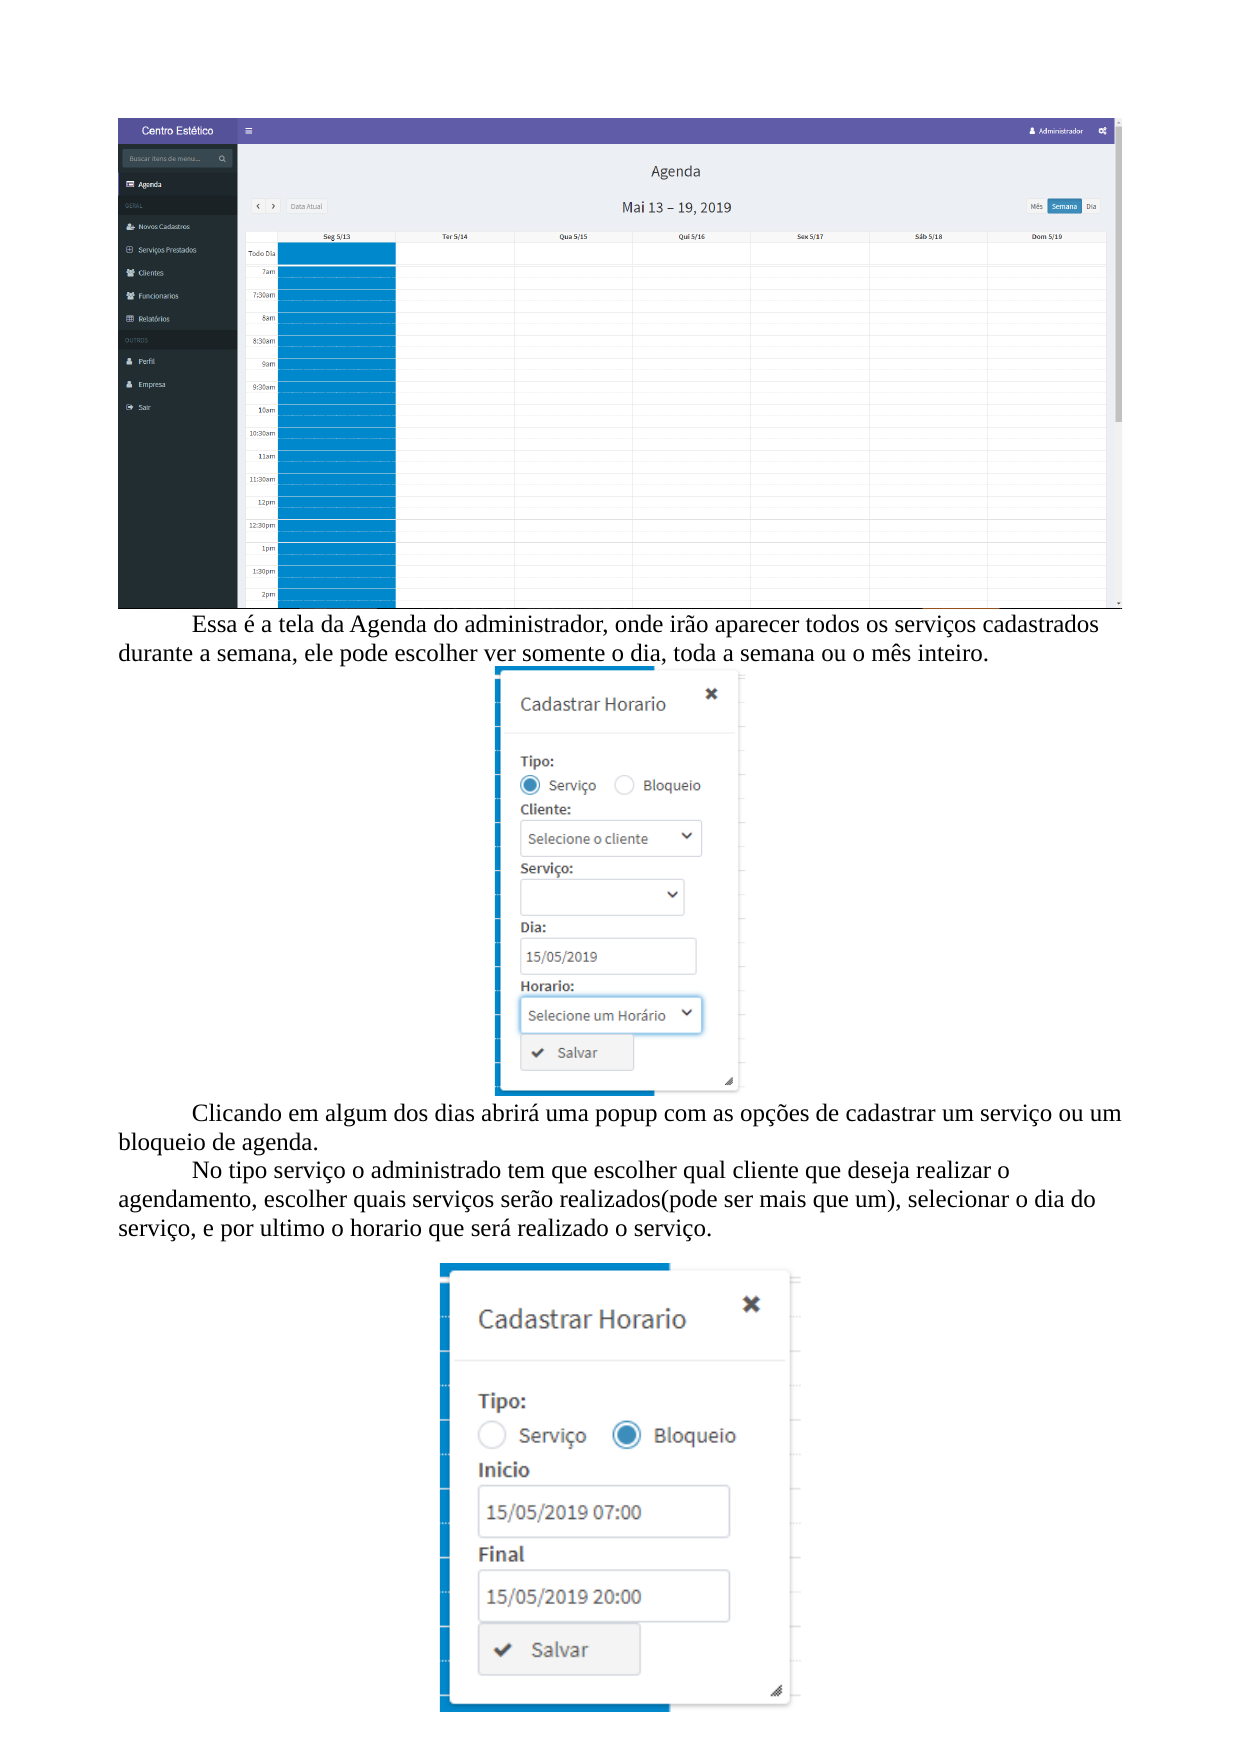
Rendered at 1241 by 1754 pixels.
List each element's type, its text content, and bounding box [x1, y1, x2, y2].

picture [118, 118, 1123, 609]
text Clicando em algum dos dias abrirá uma popup com as opções de cadastrar um serviço ou um bloqueio de agenda. [118, 1098, 1122, 1155]
text Essa é a tela da Agenda do administrador, onde irão aparecer todos os serviços cadastrados durante a semana, ele pode escolher ver somente o dia, toda a semana ou o mês inteiro. [118, 609, 1122, 667]
picture [494, 666, 746, 1096]
text No tipo serviço o administrado tem que escolher qual cliente que deseja realizar o agendamento, escolher quais serviços serão realizados(pode ser mais que um), selecionar o dia do serviço, e por ultimo o horario que será realizado o serviço. [118, 1155, 1122, 1242]
picture [439, 1263, 801, 1712]
